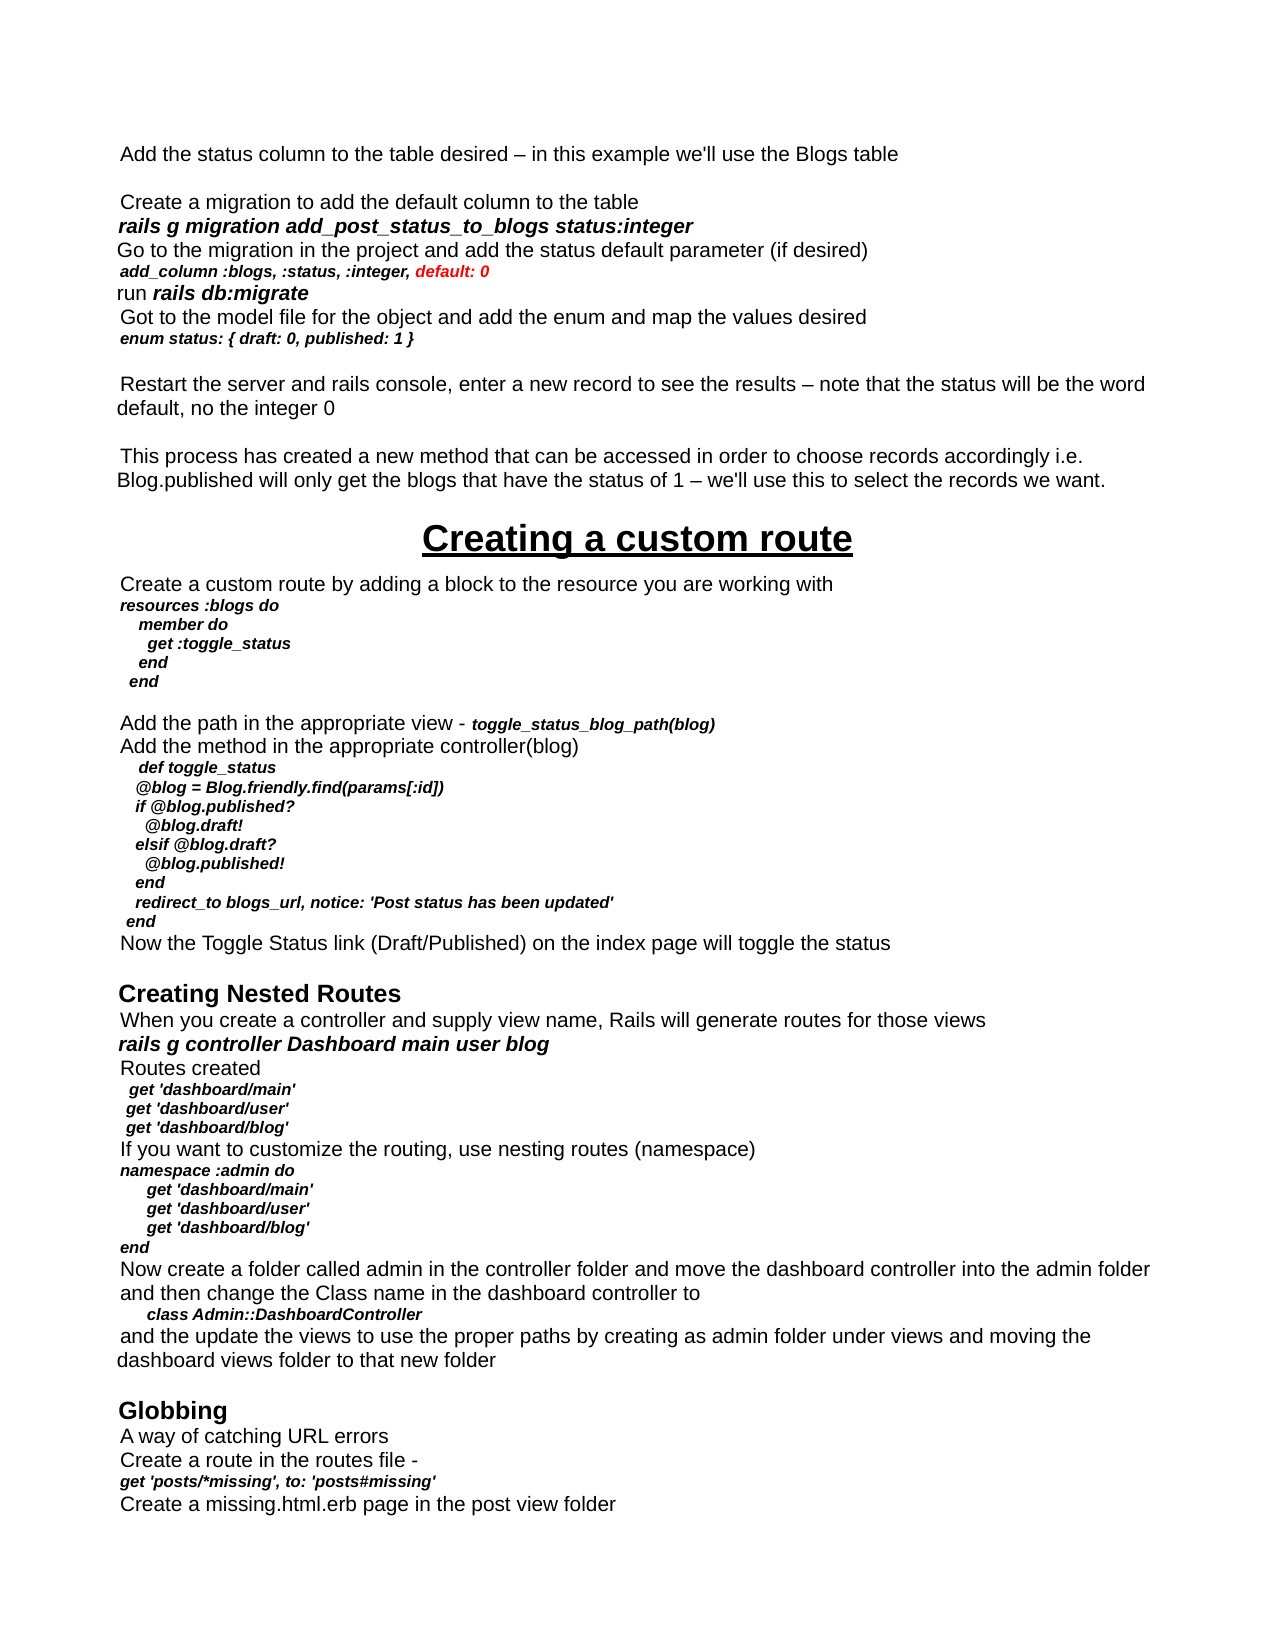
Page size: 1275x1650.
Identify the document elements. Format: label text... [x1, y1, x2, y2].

text Restart the server and rails console, enter a new record to see the results – note that the status will be the word default, no the integer 0 [117, 372, 1157, 420]
text get :toggle_status [117, 634, 1157, 653]
text Add the status column to the table desired – in this example we'll use the Blogs table [117, 142, 1157, 166]
text If you want to customize the routing, use nesting routes (namespace) [117, 1137, 1157, 1161]
text get 'dashboard/main' get 'dashboard/user' get 'dashboard/blog' [117, 1180, 1157, 1237]
subtitle Globbing [118, 1396, 1157, 1424]
text end [117, 653, 1157, 672]
text Got to the model file for the object and add the enum and map the values desired [117, 305, 1157, 329]
text Add the method in the appropriate controller(blog) [117, 734, 1157, 758]
text Now create a folder called admin in the controller folder and move the dashboard controller into the admin folder [117, 1257, 1157, 1281]
text Create a route in the routes file - [117, 1448, 1157, 1472]
text get 'dashboard/main' get 'dashboard/user' get 'dashboard/blog' [117, 1079, 1157, 1137]
text member do [117, 614, 1157, 634]
text This process has created a new method that can be accessed in order to choose records accordingly i.e. Blog.published will only get the blogs that have the status of 1 – we'll use this to select the records we want. [117, 444, 1157, 492]
text A way of catching URL errors [117, 1424, 1157, 1448]
text end [117, 672, 1157, 691]
text resources :blogs do [117, 595, 1157, 614]
text get 'posts/*missing', to: 'posts#missing' [117, 1472, 1157, 1491]
text When you create a controller and supply view name, Rails will generate routes for those views [117, 1007, 1157, 1031]
text enum status: { draft: 0, published: 1 } [117, 329, 1157, 348]
text Create a migration to add the default column to the table [117, 190, 1157, 214]
subtitle Creating Nested Routes [118, 979, 1157, 1007]
text rails g migration add_post_status_to_blogs status:integer [118, 214, 1157, 238]
text def toggle_status @blog = Blog.friendly.find(params[:id]) if @blog.published? @blog.draft! elsif @blog.draft? @blog.published! end redirect_to blogs_url, notice: 'Post status has been updated' end [117, 758, 1157, 931]
subtitle Creating a custom route [118, 516, 1157, 559]
text run rails db:migrate [117, 281, 1157, 305]
text class Admin::DashboardController [117, 1304, 1157, 1324]
text rails g controller Dashboard main user blog [118, 1031, 1157, 1055]
text Routes created [117, 1055, 1157, 1079]
text end [117, 1237, 1157, 1257]
text Add the path in the appropriate view - toggle_status_blog_path(blog) [117, 710, 1157, 734]
text Create a missing.html.erb page in the post view folder [117, 1491, 1157, 1515]
text and the update the views to use the proper paths by creating as admin folder under views and moving the dashboard views folder to that new folder [117, 1324, 1157, 1372]
text add_column :blogs, :status, :integer, default: 0 [117, 262, 1157, 281]
text Go to the migration in the project and add the status default parameter (if desired) [117, 238, 1157, 262]
text namespace :admin do [117, 1161, 1157, 1180]
text Create a custom route by adding a block to the resource you are working with [117, 571, 1157, 595]
text and then change the Class name in the dashboard controller to [117, 1281, 1157, 1304]
text Now the Toggle Status link (Draft/Published) on the index page will toggle the status [117, 931, 1157, 955]
